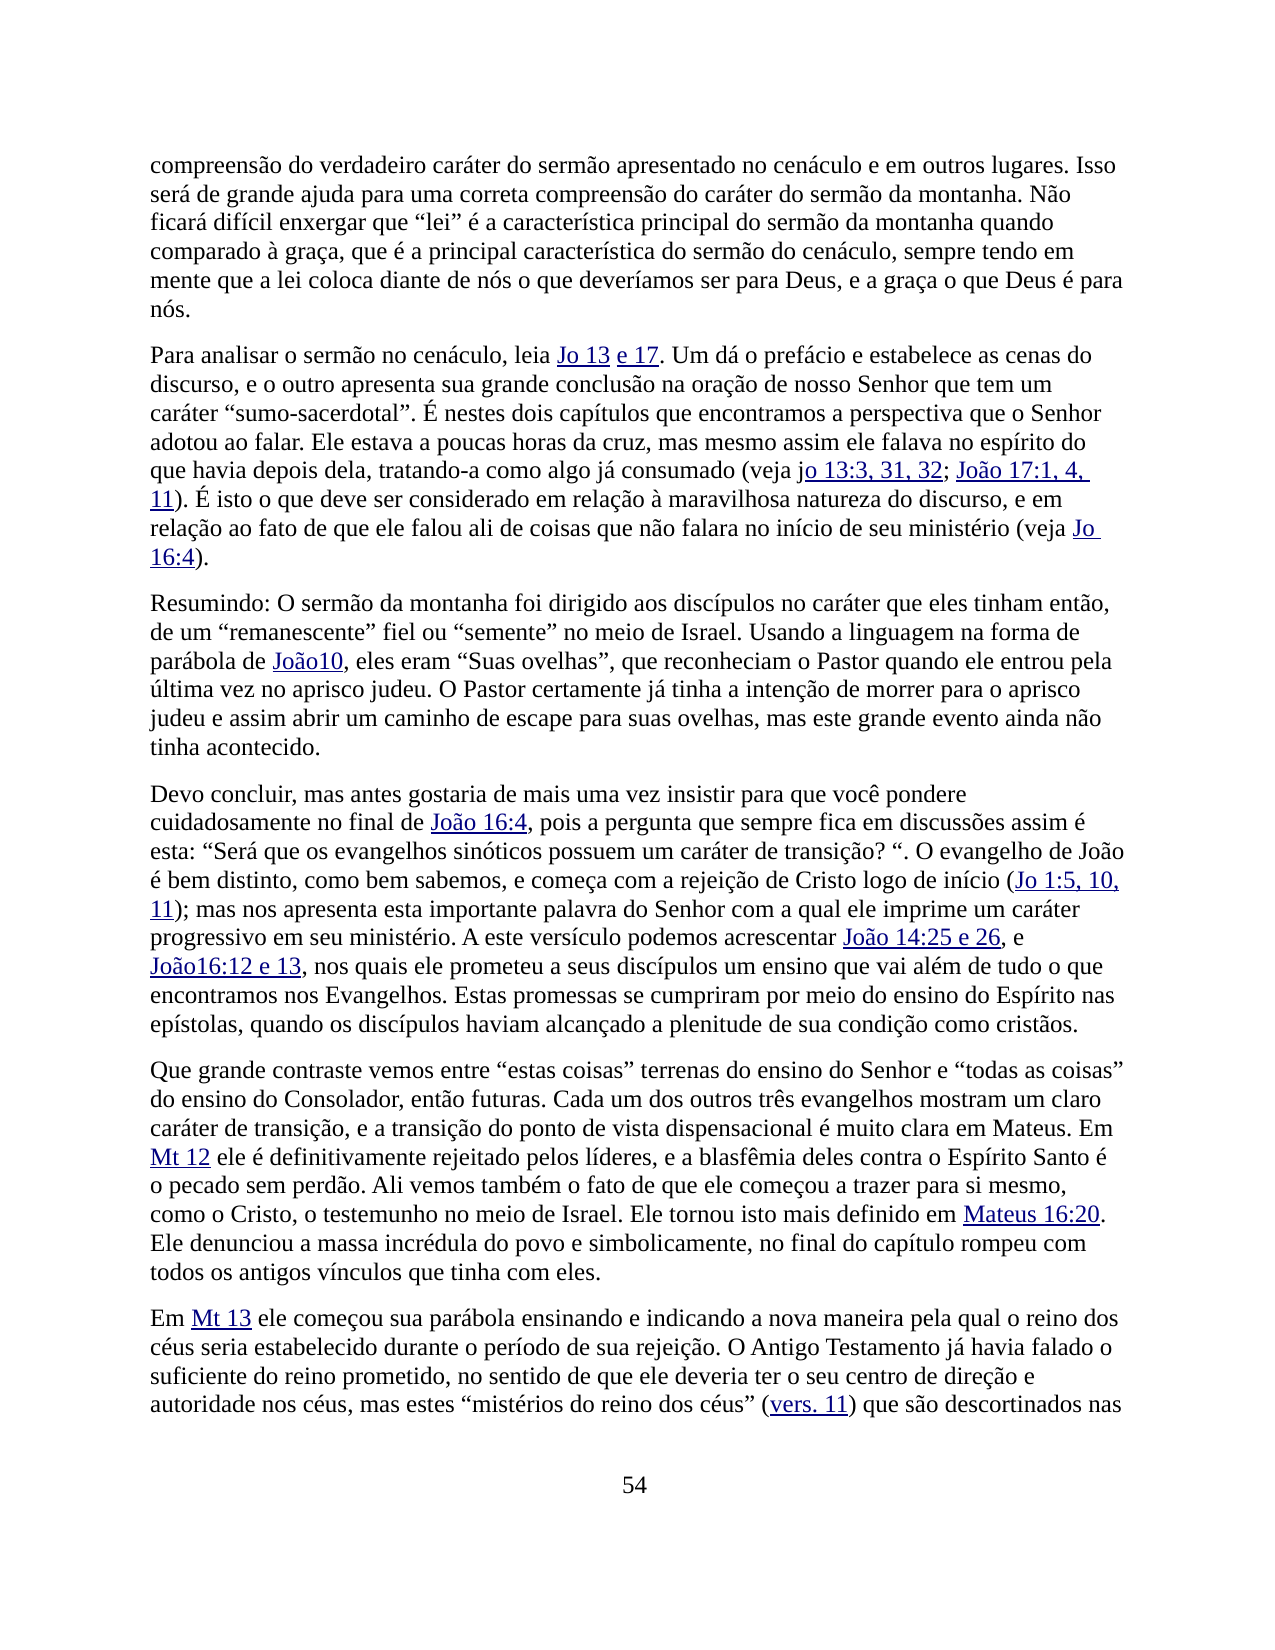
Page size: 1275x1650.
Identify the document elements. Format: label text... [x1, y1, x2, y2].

text compreensão do verdadeiro caráter do sermão apresentado no cenáculo e em outros lugares. Isso será de grande ajuda para uma correta compreensão do caráter do sermão da montanha. Não ficará difícil enxergar que “lei” é a característica principal do sermão da montanha quando comparado à graça, que é a principal característica do sermão do cenáculo, sempre tendo em mente que a lei coloca diante de nós o que deveríamos ser para Deus, e a graça o que Deus é para nós. [150, 150, 1125, 322]
text Resumindo: O sermão da montanha foi dirigido aos discípulos no caráter que eles tinham então, de um “remanescente” fiel ou “semente” no meio de Israel. Usando a linguagem na forma de parábola de João10, eles eram “Suas ovelhas”, que reconheciam o Pastor quando ele entrou pela última vez no aprisco judeu. O Pastor certamente já tinha a intenção de morrer para o aprisco judeu e assim abrir um caminho de escape para suas ovelhas, mas este grande evento ainda não tinha acontecido. [150, 588, 1125, 761]
text Em Mt 13 ele começou sua parábola ensinando e indicando a nova maneira pela qual o reino dos céus seria estabelecido durante o período de sua rejeição. O Antigo Testamento já havia falado o suficiente do reino prometido, no sentido de que ele deveria ter o seu centro de direção e autoridade nos céus, mas estes “mistérios do reino dos céus” (vers. 11) que são descortinados nas [150, 1303, 1125, 1418]
text Que grande contraste vemos entre “estas coisas” terrenas do ensino do Senhor e “todas as coisas” do ensino do Consolador, então futuras. Cada um dos outros três evangelhos mostram um claro caráter de transição, e a transição do ponto de vista dispensacional é muito clara em Mateus. Em Mt 12 ele é definitivamente rejeitado pelos líderes, e a blasfêmia deles contra o Espírito Santo é o pecado sem perdão. Ali vemos também o fato de que ele começou a trazer para si mesmo, como o Cristo, o testemunho no meio de Israel. Ele tornou isto mais definido em Mateus 16:20. Ele denunciou a massa incrédula do povo e simbolicamente, no final do capítulo rompeu com todos os antigos vínculos que tinha com eles. [150, 1055, 1125, 1285]
text Devo concluir, mas antes gostaria de mais uma vez insistir para que você pondere cuidadosamente no final de João 16:4, pois a pergunta que sempre fica em discussões assim é esta: “Será que os evangelhos sinóticos possuem um caráter de transição? “. O evangelho de João é bem distinto, como bem sabemos, e começa com a rejeição de Cristo logo de início (Jo 1:5, 10, 11); mas nos apresenta esta importante palavra do Senhor com a qual ele imprime um caráter progressivo em seu ministério. A este versículo podemos acrescentar João 14:25 e 26, e João16:12 e 13, nos quais ele prometeu a seus discípulos um ensino que vai além de tudo o que encontramos nos Evangelhos. Estas promessas se cumpriram por meio do ensino do Espírito nas epístolas, quando os discípulos haviam alcançado a plenitude de sua condição como cristãos. [150, 779, 1125, 1037]
text Para analisar o sermão no cenáculo, leia Jo 13 e 17. Um dá o prefácio e estabelece as cenas do discurso, e o outro apresenta sua grande conclusão na oração de nosso Senhor que tem um caráter “sumo-sacerdotal”. É nestes dois capítulos que encontramos a perspectiva que o Senhor adotou ao falar. Ele estava a poucas horas da cruz, mas mesmo assim ele falava no espírito do que havia depois dela, tratando-a como algo já consumado (veja jo 13:3, 31, 32; João 17:1, 4, 11). É isto o que deve ser considerado em relação à maravilhosa natureza do discurso, e em relação ao fato de que ele falou ali de coisas que não falara no início de seu ministério (veja Jo 16:4). [150, 340, 1125, 570]
